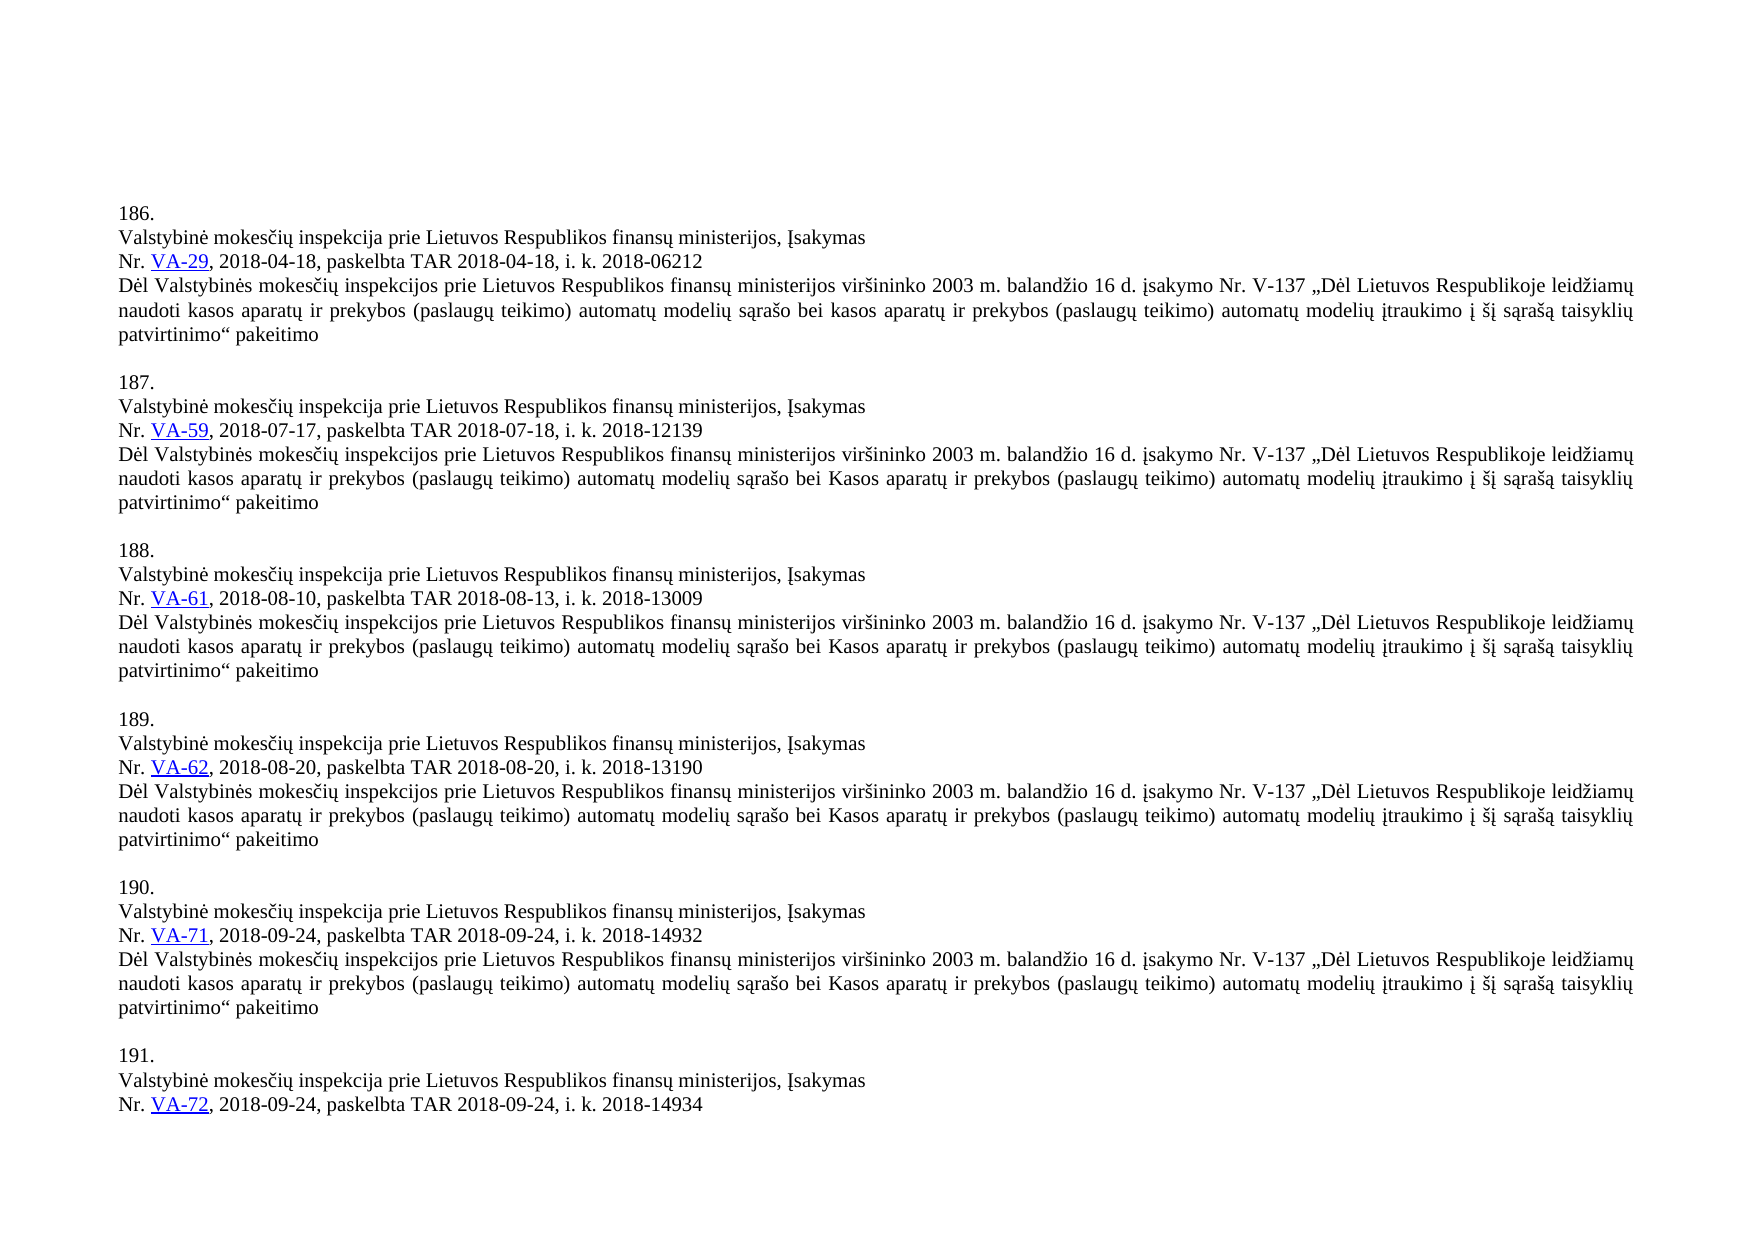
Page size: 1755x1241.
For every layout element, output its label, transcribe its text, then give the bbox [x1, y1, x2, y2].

text 191. [118, 1043, 1636, 1067]
text Valstybinė mokesčių inspekcija prie Lietuvos Respublikos finansų ministerijos, Įsakymas [118, 1067, 1636, 1092]
text 187. [118, 370, 1636, 394]
text Nr. VA-72, 2018-09-24, paskelbta TAR 2018-09-24, i. k. 2018-14934 [118, 1092, 1636, 1116]
text Dėl Valstybinės mokesčių inspekcijos prie Lietuvos Respublikos finansų ministerijos viršininko 2003 m. balandžio 16 d. įsakymo Nr. V-137 „Dėl Lietuvos Respublikoje leidžiamų naudoti kasos aparatų ir prekybos (paslaugų teikimo) automatų modelių sąrašo bei Kasos aparatų ir prekybos (paslaugų teikimo) automatų modelių įtraukimo į šį sąrašą taisyklių patvirtinimo“ pakeitimo [118, 610, 1636, 682]
text 190. [118, 875, 1636, 899]
text Valstybinė mokesčių inspekcija prie Lietuvos Respublikos finansų ministerijos, Įsakymas [118, 394, 1636, 418]
text Nr. VA-71, 2018-09-24, paskelbta TAR 2018-09-24, i. k. 2018-14932 [118, 923, 1636, 947]
text Valstybinė mokesčių inspekcija prie Lietuvos Respublikos finansų ministerijos, Įsakymas [118, 225, 1636, 249]
text 186. [118, 201, 1636, 225]
text Valstybinė mokesčių inspekcija prie Lietuvos Respublikos finansų ministerijos, Įsakymas [118, 731, 1636, 755]
text Dėl Valstybinės mokesčių inspekcijos prie Lietuvos Respublikos finansų ministerijos viršininko 2003 m. balandžio 16 d. įsakymo Nr. V-137 „Dėl Lietuvos Respublikoje leidžiamų naudoti kasos aparatų ir prekybos (paslaugų teikimo) automatų modelių sąrašo bei Kasos aparatų ir prekybos (paslaugų teikimo) automatų modelių įtraukimo į šį sąrašą taisyklių patvirtinimo“ pakeitimo [118, 442, 1636, 514]
text Dėl Valstybinės mokesčių inspekcijos prie Lietuvos Respublikos finansų ministerijos viršininko 2003 m. balandžio 16 d. įsakymo Nr. V-137 „Dėl Lietuvos Respublikoje leidžiamų naudoti kasos aparatų ir prekybos (paslaugų teikimo) automatų modelių sąrašo bei Kasos aparatų ir prekybos (paslaugų teikimo) automatų modelių įtraukimo į šį sąrašą taisyklių patvirtinimo“ pakeitimo [118, 947, 1636, 1019]
text Dėl Valstybinės mokesčių inspekcijos prie Lietuvos Respublikos finansų ministerijos viršininko 2003 m. balandžio 16 d. įsakymo Nr. V-137 „Dėl Lietuvos Respublikoje leidžiamų naudoti kasos aparatų ir prekybos (paslaugų teikimo) automatų modelių sąrašo bei Kasos aparatų ir prekybos (paslaugų teikimo) automatų modelių įtraukimo į šį sąrašą taisyklių patvirtinimo“ pakeitimo [118, 779, 1636, 851]
text Nr. VA-62, 2018-08-20, paskelbta TAR 2018-08-20, i. k. 2018-13190 [118, 755, 1636, 779]
text 189. [118, 707, 1636, 731]
text 188. [118, 538, 1636, 562]
text Nr. VA-29, 2018-04-18, paskelbta TAR 2018-04-18, i. k. 2018-06212 [118, 249, 1636, 273]
text Nr. VA-61, 2018-08-10, paskelbta TAR 2018-08-13, i. k. 2018-13009 [118, 586, 1636, 610]
text Valstybinė mokesčių inspekcija prie Lietuvos Respublikos finansų ministerijos, Įsakymas [118, 562, 1636, 586]
text Valstybinė mokesčių inspekcija prie Lietuvos Respublikos finansų ministerijos, Įsakymas [118, 899, 1636, 923]
text Dėl Valstybinės mokesčių inspekcijos prie Lietuvos Respublikos finansų ministerijos viršininko 2003 m. balandžio 16 d. įsakymo Nr. V-137 „Dėl Lietuvos Respublikoje leidžiamų naudoti kasos aparatų ir prekybos (paslaugų teikimo) automatų modelių sąrašo bei kasos aparatų ir prekybos (paslaugų teikimo) automatų modelių įtraukimo į šį sąrašą taisyklių patvirtinimo“ pakeitimo [118, 273, 1636, 346]
text Nr. VA-59, 2018-07-17, paskelbta TAR 2018-07-18, i. k. 2018-12139 [118, 418, 1636, 442]
